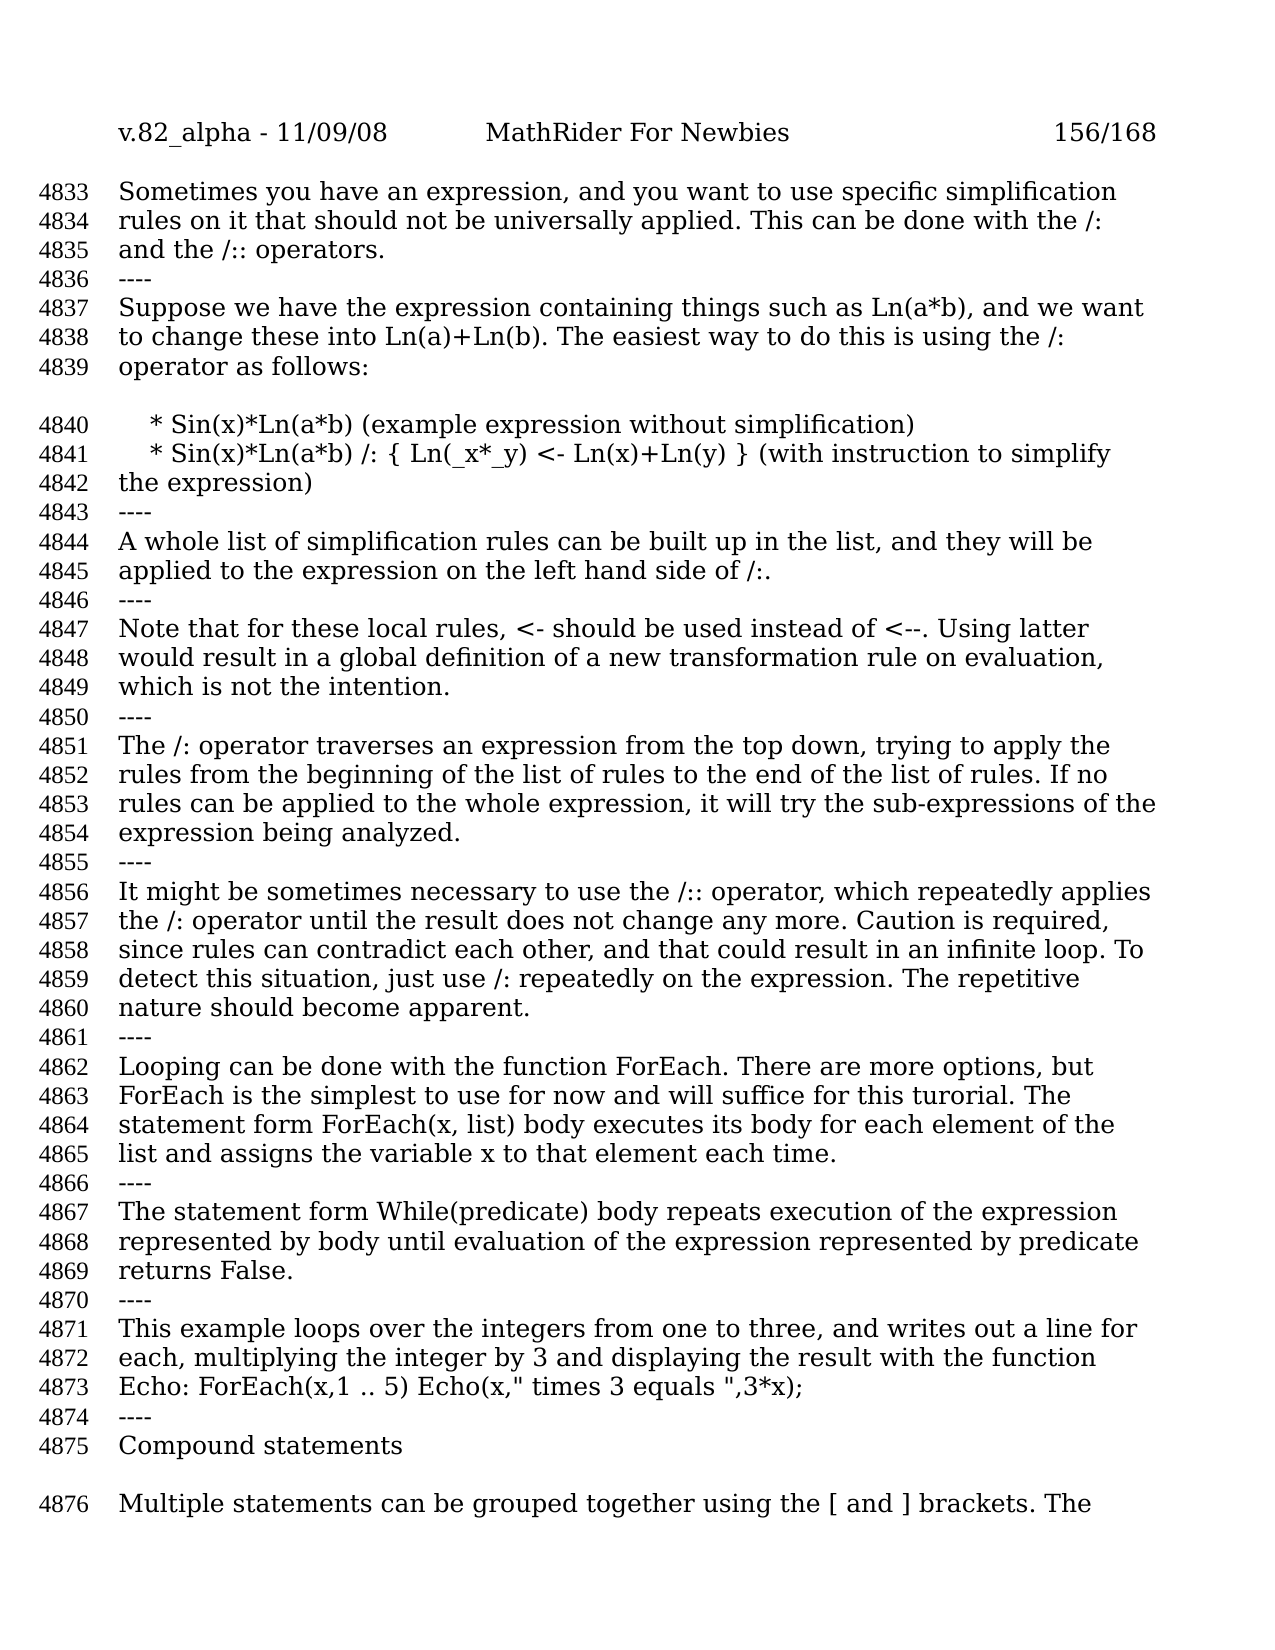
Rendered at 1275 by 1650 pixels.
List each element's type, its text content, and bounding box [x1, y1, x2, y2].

text This example loops over the integers from one to three, and writes out a line for each, multiplying the integer by 3 and displaying the result with the function Echo: ForEach(x,1 .. 5) Echo(x," times 3 equals ",3*x); [118, 1314, 1157, 1402]
text ---- [118, 848, 1157, 877]
text * Sin(x)*Ln(a*b) /: { Ln(_x*_y) <- Ln(x)+Ln(y) } (with instruction to simplify the expression) [118, 439, 1157, 498]
text A whole list of simplification rules can be built up in the list, and they will be applied to the expression on the left hand side of /:. [118, 527, 1157, 585]
text ---- [118, 1402, 1157, 1431]
text ---- [118, 585, 1157, 614]
text ---- [118, 264, 1157, 293]
text ---- [118, 1285, 1157, 1314]
text ---- [118, 1168, 1157, 1198]
text The statement form While(predicate) body repeats execution of the expression represented by body until evaluation of the expression represented by predicate returns False. [118, 1198, 1157, 1285]
text ---- [118, 1023, 1157, 1052]
text Note that for these local rules, <- should be used instead of <--. Using latter would result in a global definition of a new transformation rule on evaluation, which is not the intention. [118, 614, 1157, 702]
text Looping can be done with the function ForEach. There are more options, but ForEach is the simplest to use for now and will suffice for this turorial. The statement form ForEach(x, list) body executes its body for each element of the list and assigns the variable x to that element each time. [118, 1052, 1157, 1168]
text Sometimes you have an expression, and you want to use specific simplification rules on it that should not be universally applied. This can be done with the /: and the /:: operators. [118, 177, 1157, 264]
text ---- [118, 498, 1157, 527]
text Multiple statements can be grouped together using the [ and ] brackets. The [118, 1489, 1157, 1518]
text ---- [118, 702, 1157, 731]
text Compound statements [118, 1431, 1157, 1460]
text It might be sometimes necessary to use the /:: operator, which repeatedly applies the /: operator until the result does not change any more. Caution is required, since rules can contradict each other, and that could result in an infinite loop. To detect this situation, just use /: repeatedly on the expression. The repetitive nature should become apparent. [118, 877, 1157, 1023]
text The /: operator traverses an expression from the top down, trying to apply the rules from the beginning of the list of rules to the end of the list of rules. If no rules can be applied to the whole expression, it will try the sub-expressions of the expression being analyzed. [118, 731, 1157, 848]
text Suppose we have the expression containing things such as Ln(a*b), and we want to change these into Ln(a)+Ln(b). The easiest way to do this is using the /: operator as follows: [118, 293, 1157, 381]
text * Sin(x)*Ln(a*b) (example expression without simplification) [118, 410, 1157, 439]
